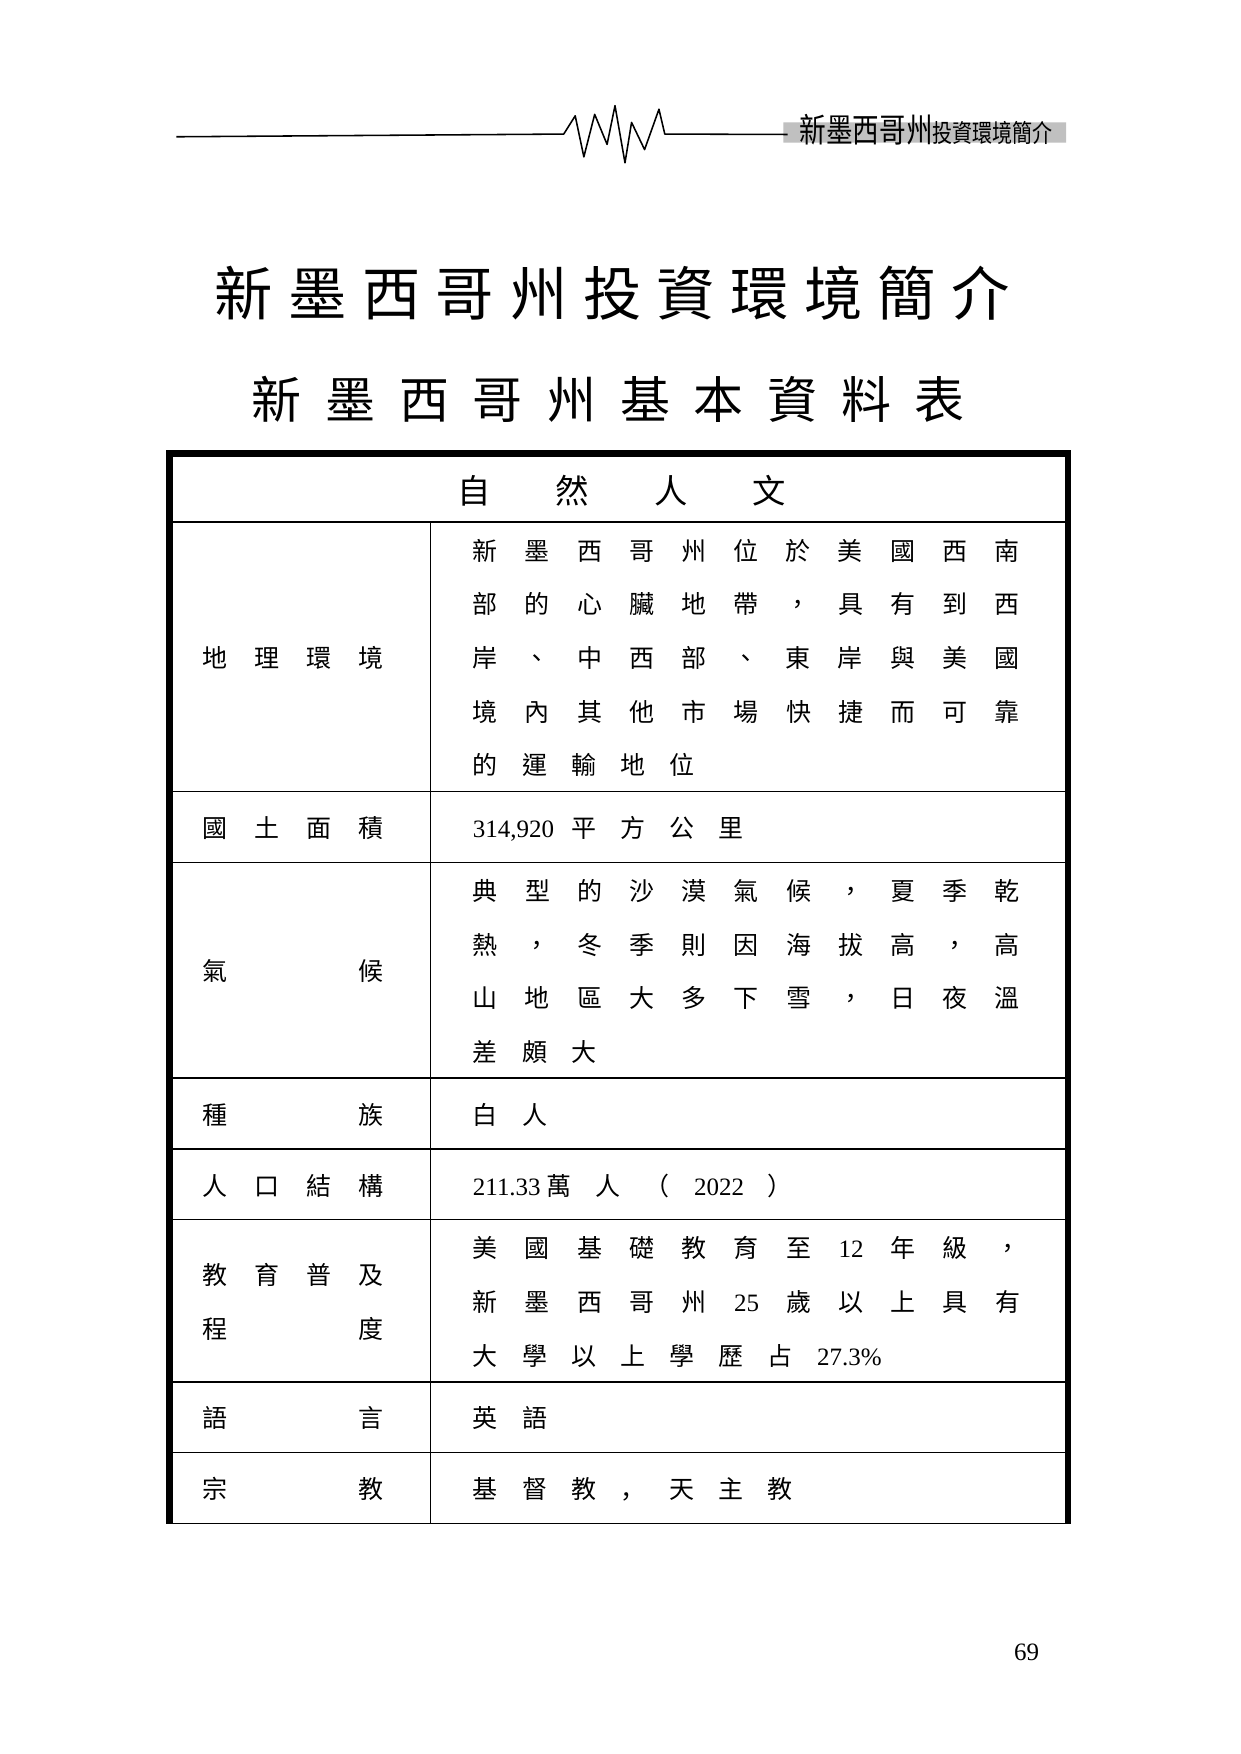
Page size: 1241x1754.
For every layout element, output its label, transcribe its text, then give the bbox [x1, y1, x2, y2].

table_cell 種族 [173, 1079, 430, 1148]
table_cell 地理環境 [173, 523, 430, 791]
table_cell 211.33萬人（2022） [431, 1150, 1065, 1219]
table_cell 人口結構 [173, 1150, 430, 1219]
table_cell 宗教 [173, 1453, 430, 1523]
table_cell 教育普及程度 [173, 1220, 430, 1381]
table_cell 英語 [431, 1383, 1065, 1452]
table_cell 典型的沙漠氣候，夏季乾熱，冬季則因海拔高，高山地區大多下雪，日夜溫差頗大 [431, 863, 1065, 1077]
text 新墨西哥州基本資料表 [178, 343, 1063, 450]
table_cell 美國基礎教育至12年級，新墨西哥州25歲以上具有大學以上學歷占27.3% [431, 1220, 1065, 1381]
table_cell 語言 [173, 1383, 430, 1452]
table_cell 氣候 [173, 863, 430, 1077]
text 新墨西哥州投資環境簡介 [178, 236, 1063, 343]
table_cell 新墨西哥州位於美國西南部的心臟地帶，具有到西岸、中西部、東岸與美國境內其他市場快捷而可靠的運輸地位 [431, 523, 1065, 791]
table_cell 國土面積 [173, 792, 430, 861]
table_header 自 然 人 文 [173, 457, 1065, 521]
table_cell 基督教，天主教 [431, 1453, 1065, 1523]
table_cell 白人 [431, 1079, 1065, 1148]
table_cell 314,920平方公里 [431, 792, 1065, 861]
